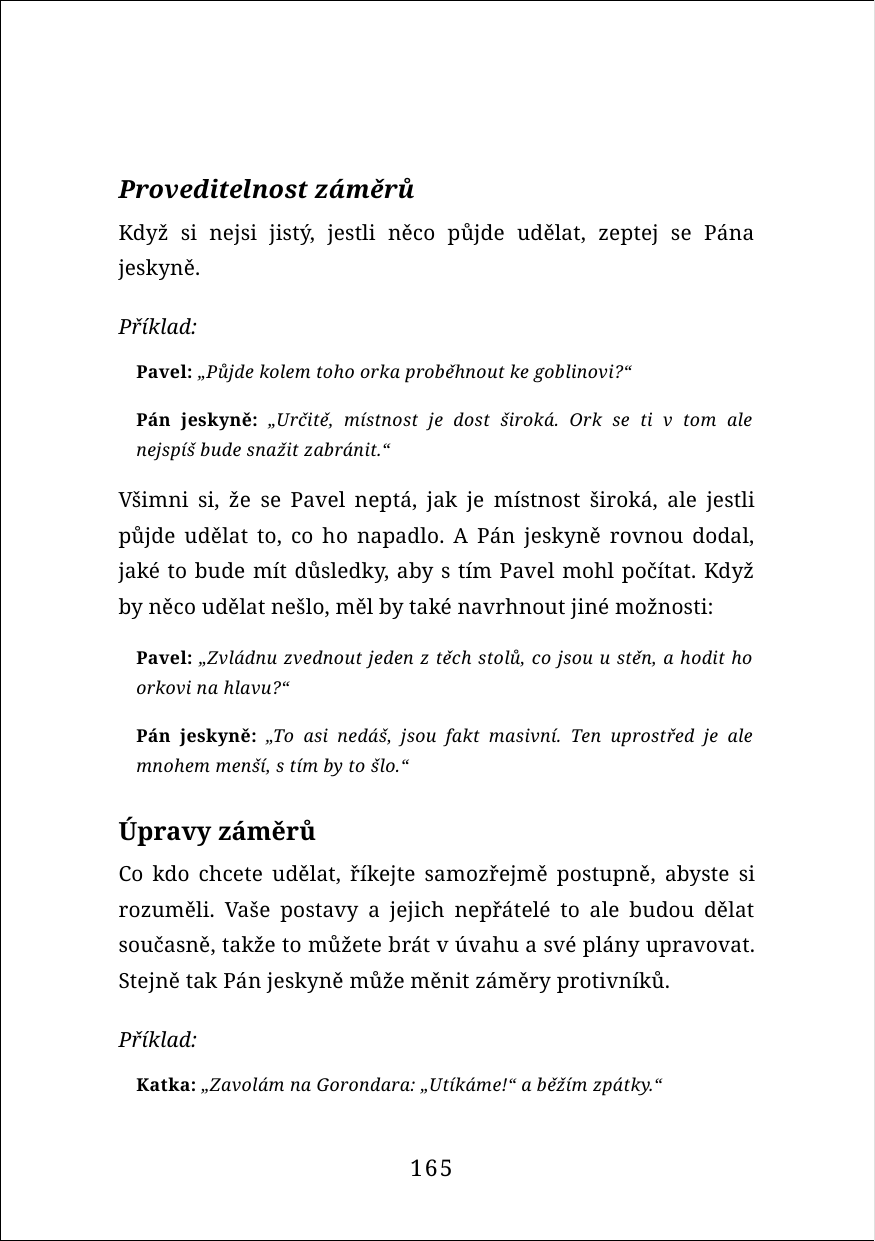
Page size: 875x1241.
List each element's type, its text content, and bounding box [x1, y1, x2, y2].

text Pán jeskyně: „To asi nedáš, jsou fakt masivní. Ten uprostřed je ale mnohem menší, s tím by to šlo.“ [136, 723, 756, 778]
text Pán jeskyně: „Určitě, místnost je dost široká. Ork se ti v tom ale nejspíš bude snažit zabránit.“ [136, 407, 756, 462]
text Pavel: „Zvládnu zvednout jeden z těch stolů, co jsou u stěn, a hodit ho orkovi na hlavu?“ [136, 645, 756, 700]
text Když si nejsi jistý, jestli něco půjde udělat, zeptej se Pána jeskyně. [118, 218, 756, 282]
text Pavel: „Půjde kolem toho orka proběhnout ke goblinovi?“ [136, 359, 756, 384]
subtitle Proveditelnost záměrů [118, 172, 756, 206]
text Všimni si, že se Pavel neptá, jak je místnost široká, ale jestli půjde udělat to, co ho napadlo. A Pán jeskyně rovnou dodal, jaké to bude mít důsledky, aby s tím Pavel mohl počítat. Když by něco udělat nešlo, měl by také navrhnout jiné možnosti: [118, 486, 756, 621]
subtitle Úpravy záměrů [118, 813, 756, 847]
text Katka: „Zavolám na Gorondara: „Utíkáme!“ a běžím zpátky.“ [136, 1072, 756, 1096]
text Příklad: [118, 312, 756, 341]
text Co kdo chcete udělat, říkejte samozřejmě postupně, abyste si rozuměli. Vaše postavy a jejich nepřátelé to ale budou dělat současně, takže to můžete brát v úvahu a své plány upravovat. Stejně tak Pán jeskyně může měnit záměry protivníků. [118, 859, 756, 994]
text Příklad: [118, 1025, 756, 1053]
